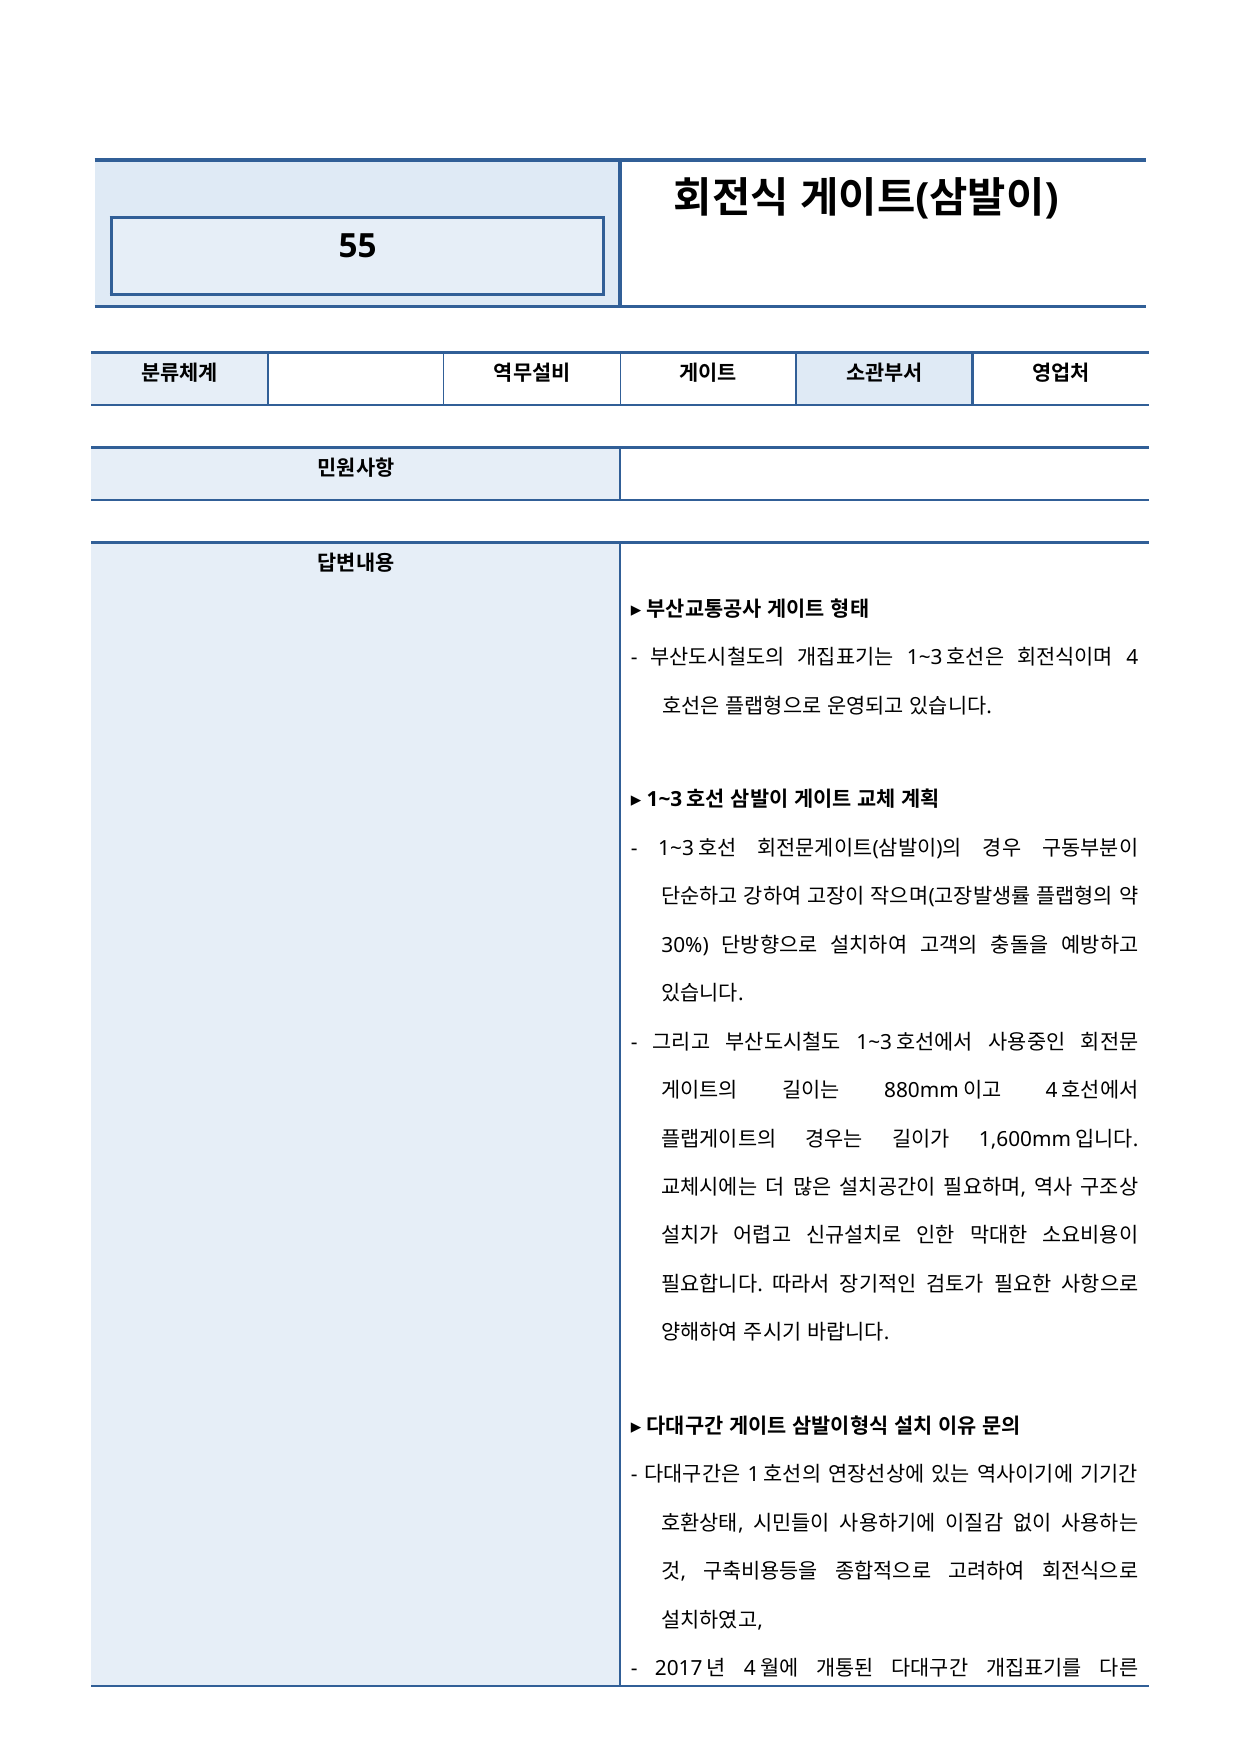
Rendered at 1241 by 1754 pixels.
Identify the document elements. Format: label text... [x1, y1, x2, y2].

table_header 역무설비 [444, 354, 620, 404]
table_header 55 [113, 219, 602, 293]
table_header 민원사항 [91, 449, 619, 499]
table_header 회전식 게이트(삼발이) [622, 162, 1146, 305]
table_header [621, 449, 1149, 499]
table_header 답변내용 [91, 544, 619, 1685]
table_header 영업처 [974, 354, 1149, 404]
table_header 게이트 [621, 354, 795, 404]
table_header 분류체계 [91, 354, 267, 404]
table_header ▸ 부산교통공사 게이트 형태 - 부산도시철도의 개집표기는 1~3호선은 회전식이며 4호선은 플랩형으로 운영되고 있습니다. ▸ 1~3호선 삼발이 게이트 교체 계획 - 1~3호선 회전문게이트(삼발이)의 경우 구동부분이 단순하고 강하여 고장이 작으며(고장발생률 플랩형의 약30%) 단방향으로 설치하여 고객의 충돌을 예방하고 있습니다. - 그리고 부산도시철도 1~3호선에서 사용중인 회전문 게이트의 길이는 880mm이고 4호선에서 플랩게이트의 경우는 길이가 1,600mm입니다. 교체시에는 더 많은 설치공간이 필요하며, 역사 구조상 설치가 어렵고 신규설치로 인한 막대한 소요비용이 필요합니다. 따라서 장기적인 검토가 필요한 사항으로 양해하여 주시기 바랍니다. ▸ 다대구간 게이트 삼발이형식 설치 이유 문의 - 다대구간은 1호선의 연장선상에 있는 역사이기에 기기간 호환상태, 시민들이 사용하기에 이질감 없이 사용하는 것, 구축비용등을 종합적으로 고려하여 회전식으로 설치하였고, - 2017년 4월에 개통된 다대구간 개집표기를 다른 [621, 544, 1149, 1685]
table_header 소관부서 [797, 354, 971, 404]
table_header [269, 354, 443, 404]
table_header [95, 162, 618, 305]
